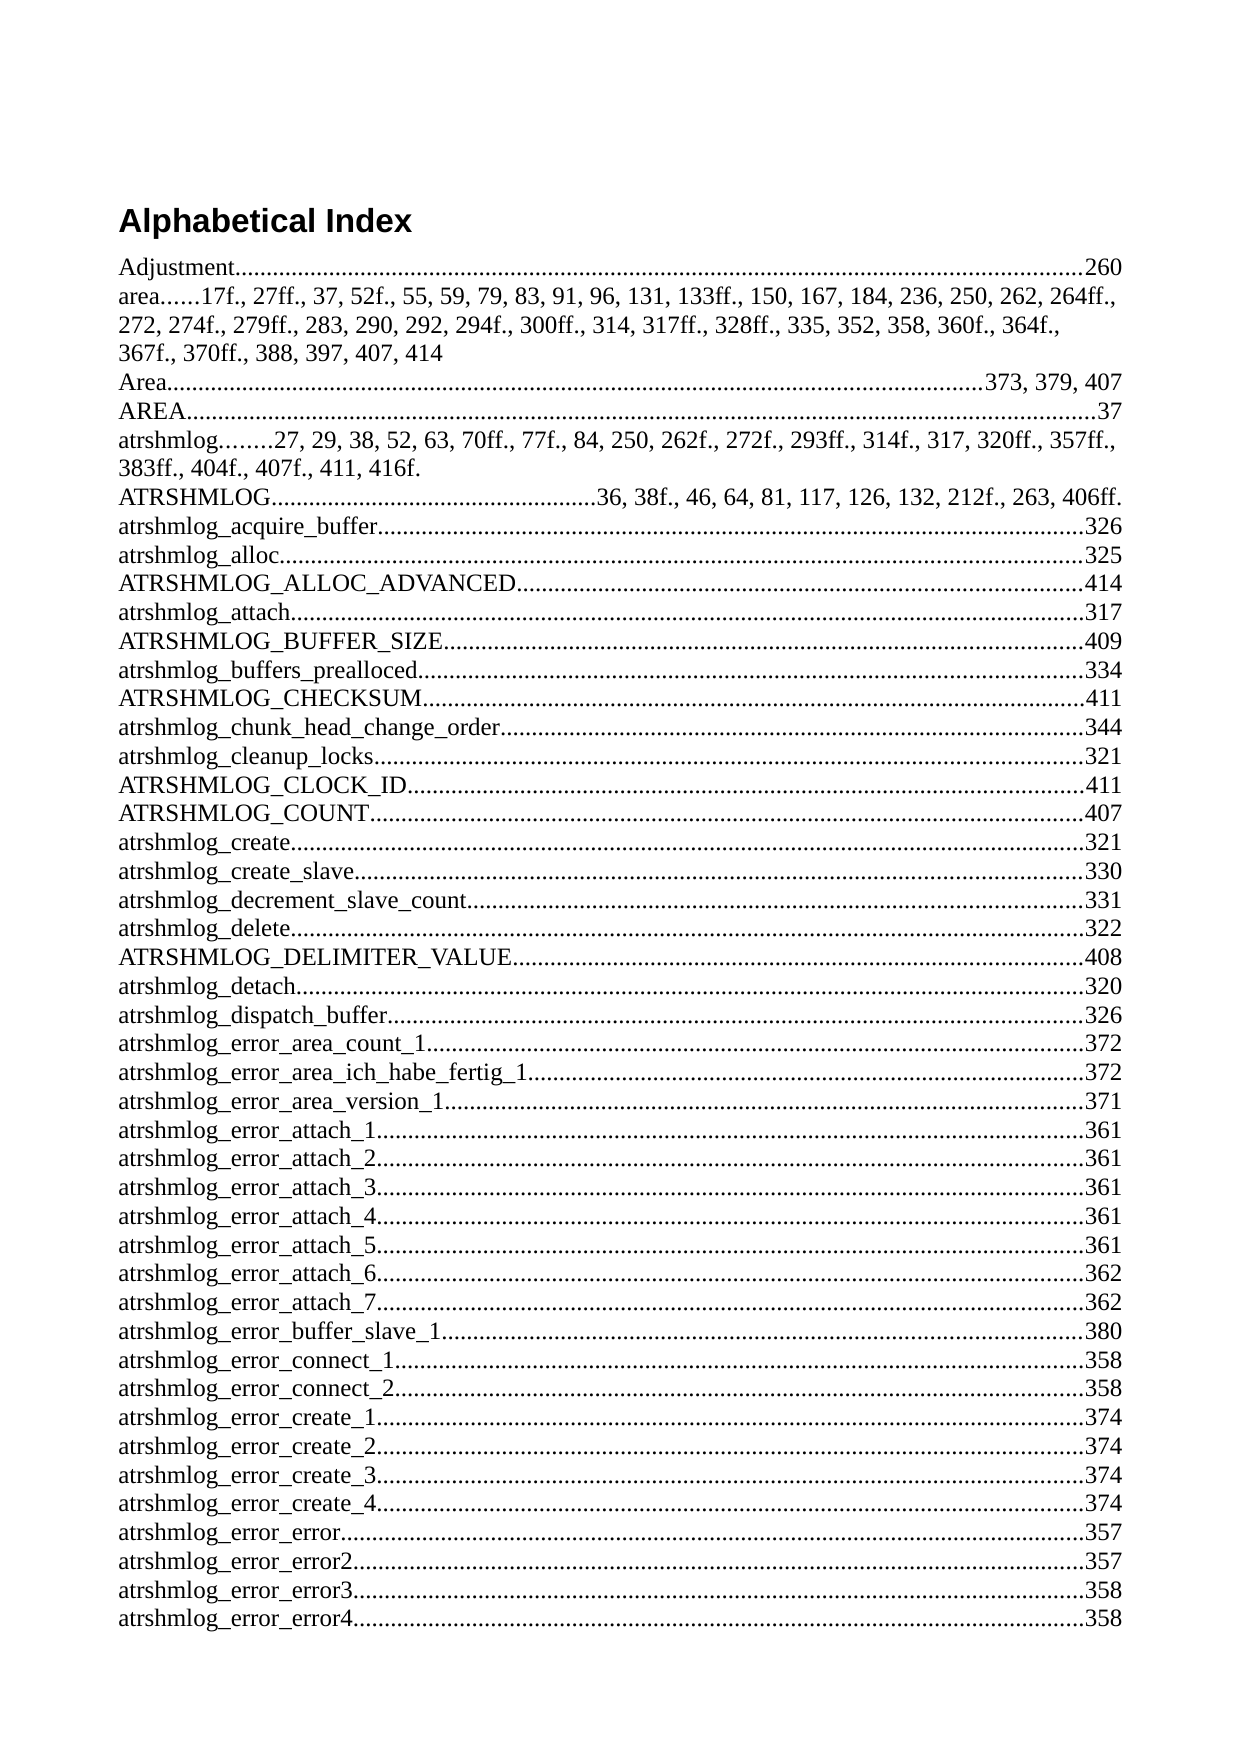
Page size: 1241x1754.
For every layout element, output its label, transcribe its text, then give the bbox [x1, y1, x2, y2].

text area 17f., 27ff., 37, 52f., 55, 59, 79, 83, 91, 96, 131, 133ff., 150, 167, 184, 236, 250, 262, 264ff., 272, 274f., 279ff., 283, 290, 292, 294f., 300ff., 314, 317ff., 328ff., 335, 352, 358, 360f., 364f., 367f., 370ff., 388, 397, 407, 414 [118, 281, 1122, 367]
text ATRSHMLOG_ALLOC_ADVANCED 414 [118, 568, 1122, 597]
text ATRSHMLOG_COUNT 407 [118, 798, 1122, 827]
text atrshmlog_decrement_slave_count 331 [118, 885, 1122, 913]
text atrshmlog_error_connect_1 358 [118, 1345, 1122, 1373]
text ATRSHMLOG_DELIMITER_VALUE 408 [118, 942, 1122, 971]
subtitle Alphabetical Index [118, 201, 1122, 240]
text atrshmlog_delete 322 [118, 913, 1122, 942]
text atrshmlog 27, 29, 38, 52, 63, 70ff., 77f., 84, 250, 262f., 272f., 293ff., 314f., 317, 320ff., 357ff., 383ff., 404f., 407f., 411, 416f. [118, 425, 1122, 482]
text atrshmlog_error_buffer_slave_1 380 [118, 1316, 1122, 1345]
text atrshmlog_error_area_count_1 372 [118, 1028, 1122, 1057]
text atrshmlog_detach 320 [118, 971, 1122, 1000]
text atrshmlog_error_error4 358 [118, 1603, 1122, 1632]
text atrshmlog_error_attach_6 362 [118, 1258, 1122, 1287]
text atrshmlog_error_create_3 374 [118, 1460, 1122, 1488]
text atrshmlog_create_slave 330 [118, 856, 1122, 885]
text atrshmlog_attach 317 [118, 597, 1122, 626]
text atrshmlog_error_attach_4 361 [118, 1201, 1122, 1230]
text AREA 37 [118, 396, 1122, 425]
text atrshmlog_chunk_head_change_order 344 [118, 712, 1122, 741]
text atrshmlog_error_attach_2 361 [118, 1143, 1122, 1172]
text ATRSHMLOG 36, 38f., 46, 64, 81, 117, 126, 132, 212f., 263, 406ff. [118, 482, 1122, 511]
text atrshmlog_error_error3 358 [118, 1575, 1122, 1603]
text atrshmlog_error_area_version_1 371 [118, 1086, 1122, 1115]
text Adjustment 260 [118, 252, 1122, 281]
text atrshmlog_error_attach_1 361 [118, 1115, 1122, 1143]
text atrshmlog_error_create_2 374 [118, 1431, 1122, 1460]
text atrshmlog_create 321 [118, 827, 1122, 856]
text ATRSHMLOG_CLOCK_ID 411 [118, 770, 1122, 798]
text atrshmlog_alloc 325 [118, 540, 1122, 568]
text ATRSHMLOG_BUFFER_SIZE 409 [118, 626, 1122, 655]
text atrshmlog_error_attach_7 362 [118, 1287, 1122, 1316]
text atrshmlog_error_create_4 374 [118, 1488, 1122, 1517]
text atrshmlog_error_create_1 374 [118, 1402, 1122, 1431]
text Area 373, 379, 407 [118, 367, 1122, 396]
text atrshmlog_error_error 357 [118, 1517, 1122, 1546]
text atrshmlog_dispatch_buffer 326 [118, 1000, 1122, 1028]
text atrshmlog_error_attach_5 361 [118, 1230, 1122, 1258]
text atrshmlog_error_connect_2 358 [118, 1373, 1122, 1402]
text atrshmlog_error_attach_3 361 [118, 1172, 1122, 1201]
text atrshmlog_error_area_ich_habe_fertig_1 372 [118, 1057, 1122, 1086]
text atrshmlog_buffers_prealloced 334 [118, 655, 1122, 683]
text atrshmlog_cleanup_locks 321 [118, 741, 1122, 770]
text ATRSHMLOG_CHECKSUM 411 [118, 683, 1122, 712]
text atrshmlog_acquire_buffer 326 [118, 511, 1122, 540]
text atrshmlog_error_error2 357 [118, 1546, 1122, 1575]
